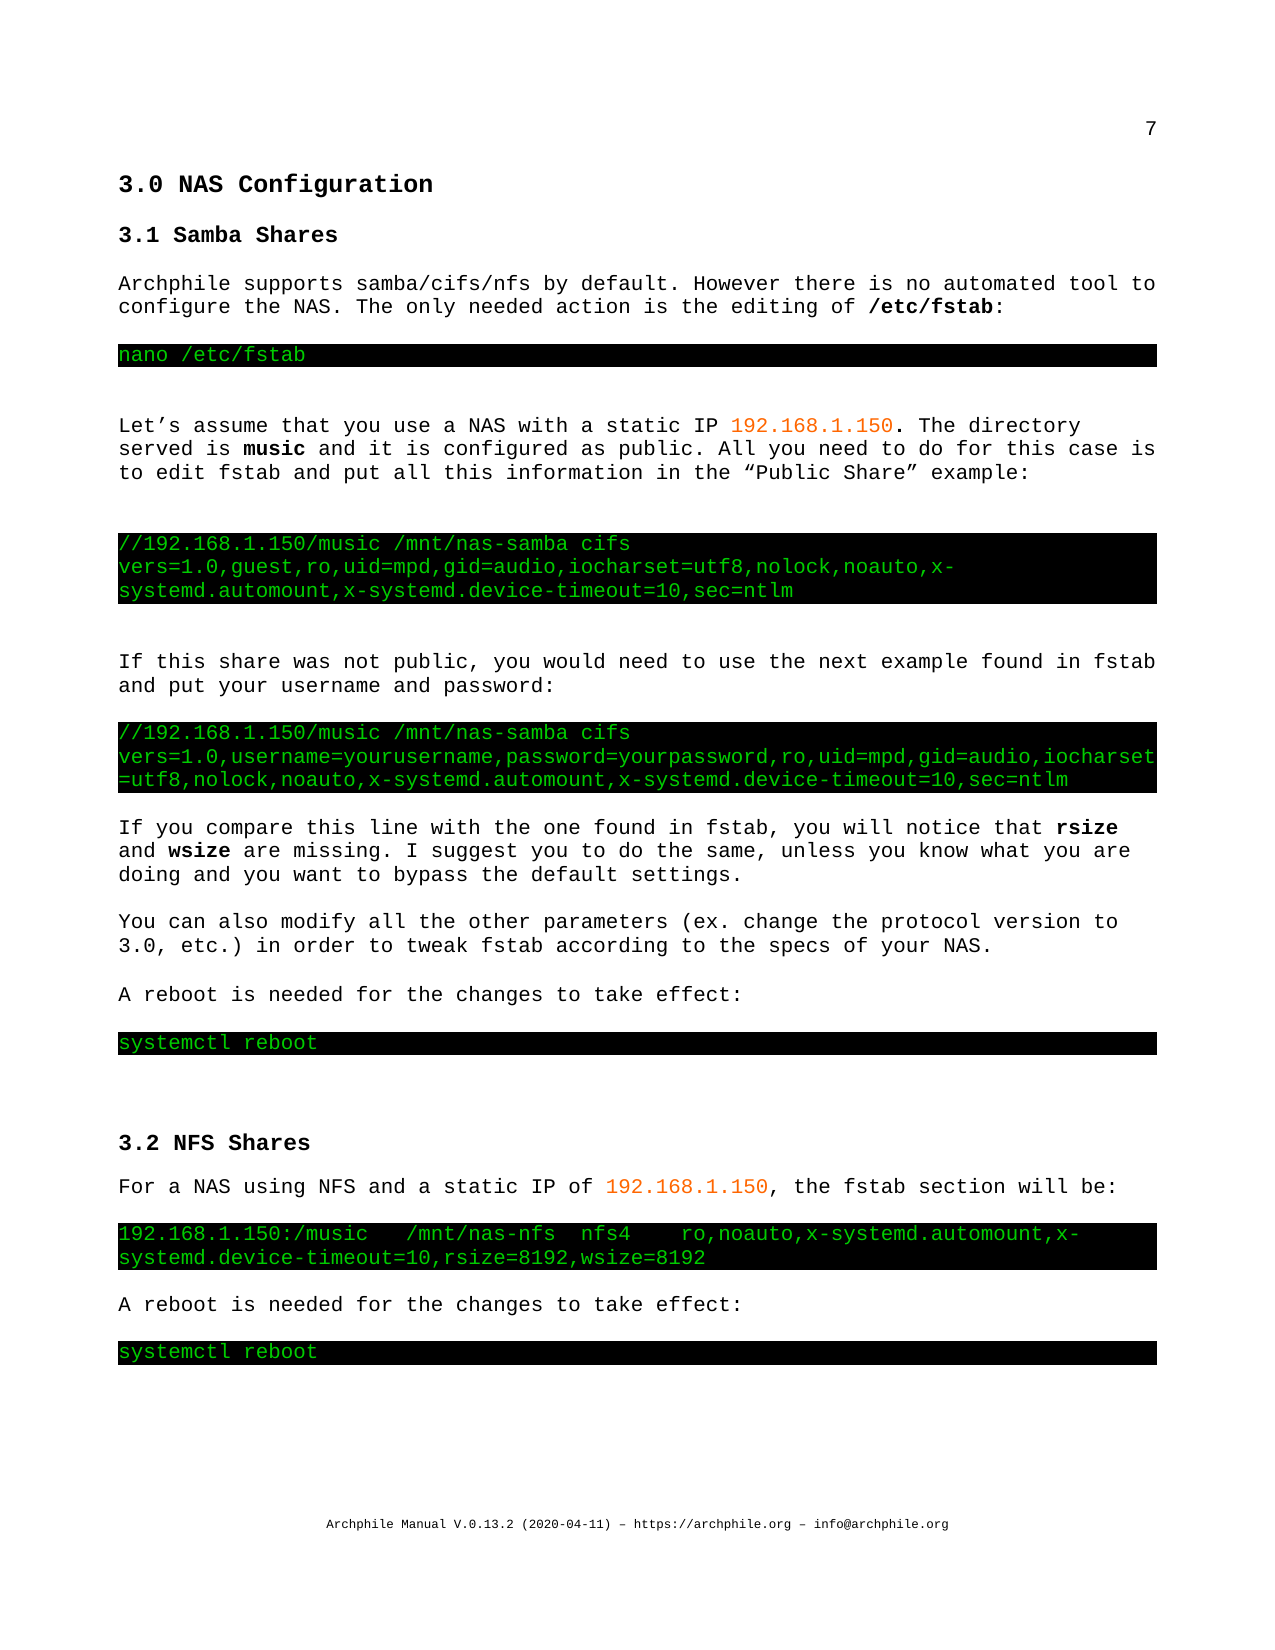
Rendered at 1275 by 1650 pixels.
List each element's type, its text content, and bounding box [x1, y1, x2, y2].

text If this share was not public, you would need to use the next example found in fstab and put your username and password: [118, 651, 1157, 698]
text 3.1 Samba Shares [118, 223, 1157, 249]
text //192.168.1.150/music /mnt/nas-samba cifs vers=1.0,username=yourusername,password=yourpassword,ro,uid=mpd,gid=audio,iocharset=utf8,nolock,noauto,x-systemd.automount,x-systemd.device-timeout=10,sec=ntlm [118, 722, 1157, 793]
text 3.0 NAS Configuration [118, 171, 1157, 199]
text A reboot is needed for the changes to take effect: [118, 984, 1157, 1008]
text //192.168.1.150/music /mnt/nas-samba cifs vers=1.0,guest,ro,uid=mpd,gid=audio,iocharset=utf8,nolock,noauto,x-systemd.automount,x-systemd.device-timeout=10,sec=ntlm [118, 533, 1157, 604]
text 192.168.1.150:/music /mnt/nas-nfs nfs4 ro,noauto,x-systemd.automount,x-systemd.device-timeout=10,rsize=8192,wsize=8192 [118, 1223, 1157, 1270]
text Archphile supports samba/cifs/nfs by default. However there is no automated tool to configure the NAS. The only needed action is the editing of /etc/fstab: [118, 273, 1157, 320]
text Let’s assume that you use a NAS with a static IP 192.168.1.150. The directory served is music and it is configured as public. All you need to do for this case is to edit fstab and put all this information in the “Public Share” example: [118, 415, 1157, 486]
text systemctl reboot [118, 1341, 1157, 1365]
text 3.2 NFS Shares [118, 1131, 1157, 1157]
text For a NAS using NFS and a static IP of 192.168.1.150, the fstab section will be: [118, 1176, 1157, 1199]
text If you compare this line with the one found in fstab, you will notice that rsize and wsize are missing. I suggest you to do the same, unless you know what you are doing and you want to bypass the default settings. [118, 817, 1157, 888]
text A reboot is needed for the changes to take effect: [118, 1294, 1157, 1318]
text systemctl reboot [118, 1032, 1157, 1055]
text You can also modify all the other parameters (ex. change the protocol version to 3.0, etc.) in order to tweak fstab according to the specs of your NAS. [118, 911, 1157, 958]
text nano /etc/fstab [118, 344, 1157, 367]
